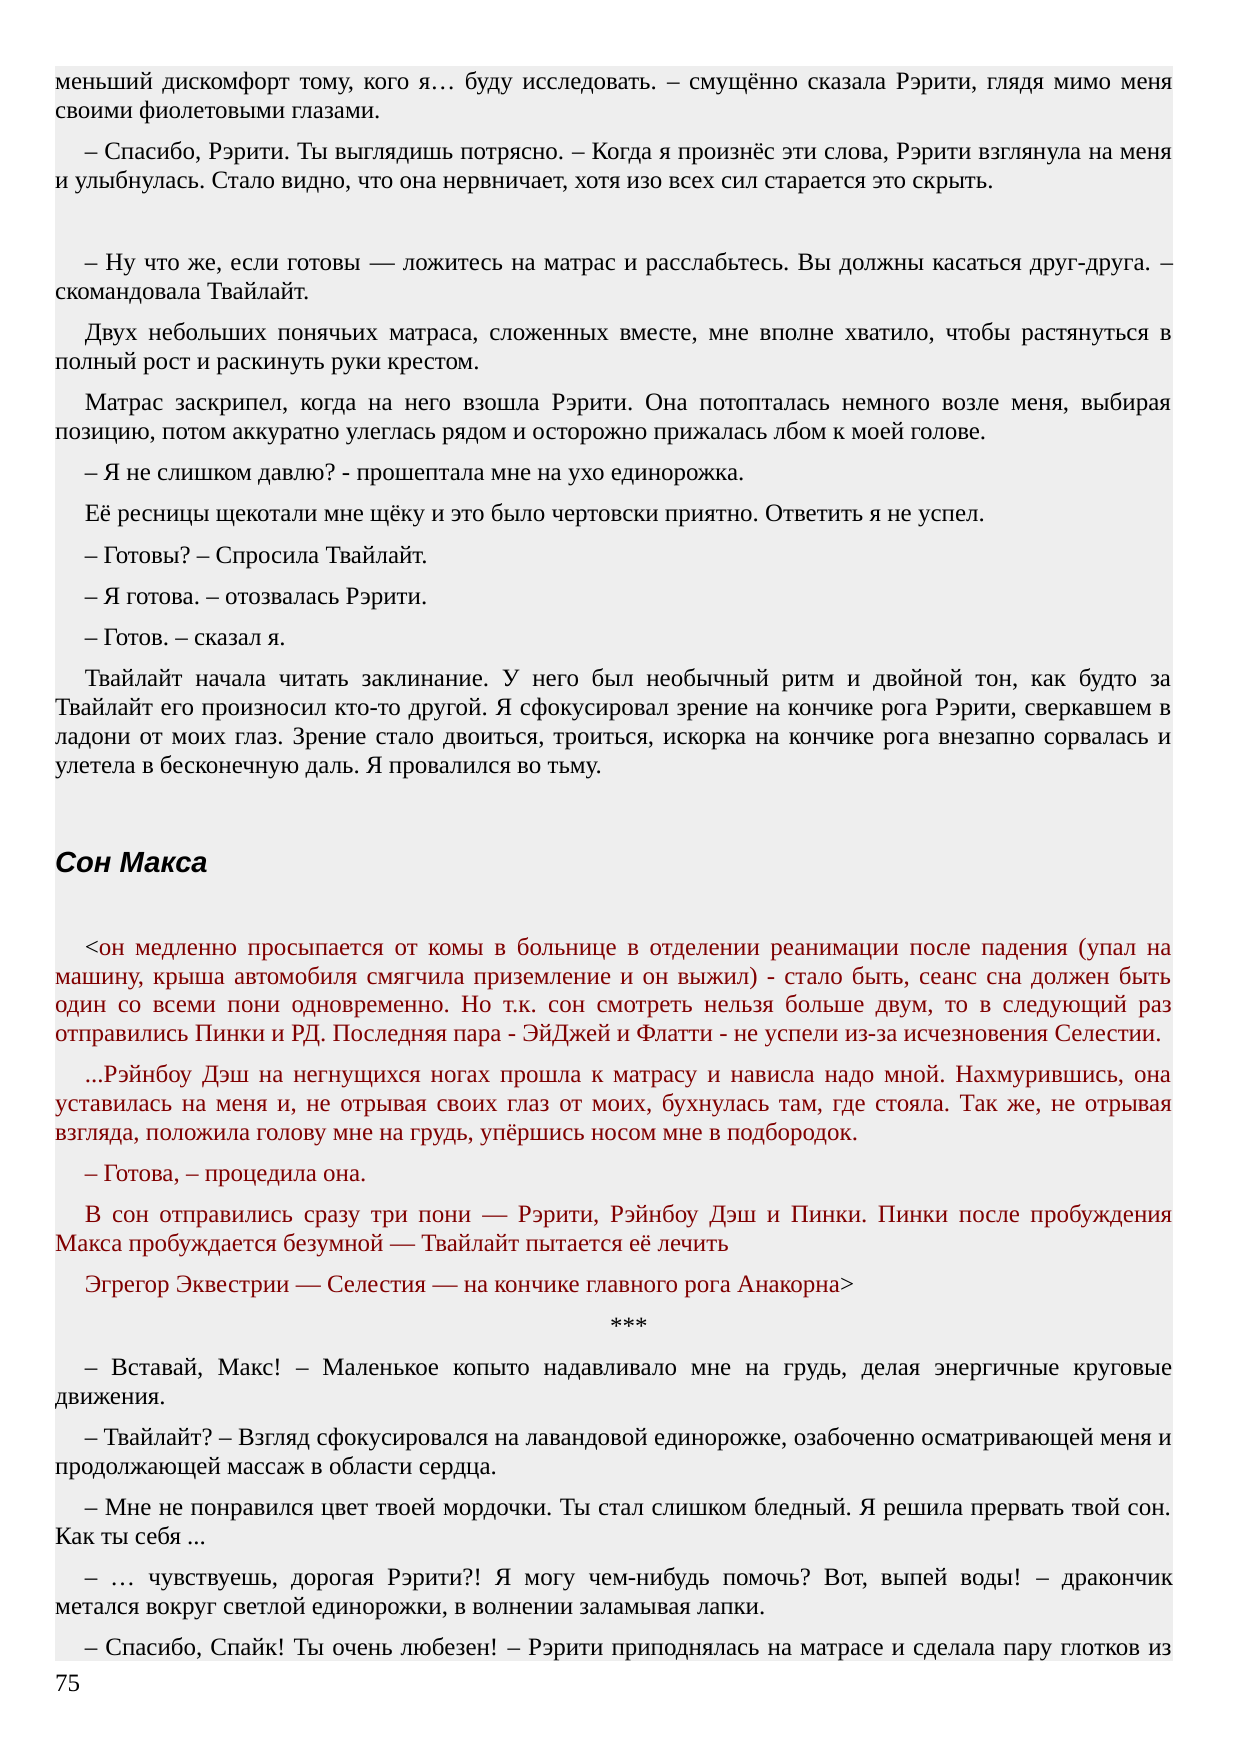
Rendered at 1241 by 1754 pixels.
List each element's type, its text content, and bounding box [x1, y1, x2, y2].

text Твайлайт начала читать заклинание. У него был необычный ритм и двойной тон, как будто за Твайлайт его произносил кто-то другой. Я сфокусировал зрение на кончике рога Рэрити, сверкавшем в ладони от моих глаз. Зрение стало двоиться, троиться, искорка на кончике рога внезапно сорвалась и улетела в бесконечную даль. Я провалился во тьму. [55, 663, 1173, 778]
text – Я не слишком давлю? - прошептала мне на ухо единорожка. [55, 457, 1173, 486]
text – Готовы? – Спросила Твайлайт. [55, 540, 1173, 568]
text – Я готова. – отозвалась Рэрити. [55, 581, 1173, 610]
text <он медленно просыпается от комы в больнице в отделении реанимации после падения (упал на машину, крыша автомобиля смягчила приземление и он выжил) - стало быть, сеанс сна должен быть один со всеми пони одновременно. Но т.к. сон смотреть нельзя больше двум, то в следующий раз отправились Пинки и РД. Последняя пара - ЭйДжей и Флатти - не успели из-за исчезновения Селестии. [55, 932, 1173, 1047]
text – Готов. – сказал я. [55, 622, 1173, 651]
text Двух небольших понячьих матраса, сложенных вместе, мне вполне хватило, чтобы растянуться в полный рост и раскинуть руки крестом. [55, 317, 1173, 375]
text – Готова, – процедила она. [55, 1158, 1173, 1187]
text – Спасибо, Рэрити. Ты выглядишь потрясно. – Когда я произнёс эти слова, Рэрити взглянула на меня и улыбнулась. Стало видно, что она нервничает, хотя изо всех сил старается это скрыть. [55, 136, 1173, 193]
text – … чувствуешь, дорогая Рэрити?! Я могу чем-нибудь помочь? Вот, выпей воды! – дракончик метался вокруг светлой единорожки, в волнении заламывая лапки. [55, 1562, 1173, 1619]
text В сон отправились сразу три пони — Рэрити, Рэйнбоу Дэш и Пинки. Пинки после пробуждения Макса пробуждается безумной — Твайлайт пытается её лечить [55, 1199, 1173, 1257]
text Матрас заскрипел, когда на него взошла Рэрити. Она потопталась немного возле меня, выбирая позицию, потом аккуратно улеглась рядом и осторожно прижалась лбом к моей голове. [55, 387, 1173, 445]
subtitle Сон Макса [55, 845, 1173, 878]
text *** [55, 1311, 1173, 1339]
text Её ресницы щекотали мне щёку и это было чертовски приятно. Ответить я не успел. [55, 498, 1173, 527]
text – Спасибо, Спайк! Ты очень любезен! – Рэрити приподнялась на матрасе и сделала пару глотков из [55, 1632, 1173, 1661]
text – Твайлайт? – Взгляд сфокусировался на лавандовой единорожке, озабоченно осматривающей меня и продолжающей массаж в области сердца. [55, 1422, 1173, 1479]
text Эгрегор Эквестрии — Селестия — на кончике главного рога Анакорна> [55, 1269, 1173, 1298]
text – Мне не понравился цвет твоей мордочки. Ты стал слишком бледный. Я решила прервать твой сон. Как ты себя ... [55, 1492, 1173, 1549]
text ...Рэйнбоу Дэш на негнущихся ногах прошла к матрасу и нависла надо мной. Нахмурившись, она уставилась на меня и, не отрывая своих глаз от моих, бухнулась там, где стояла. Так же, не отрывая взгляда, положила голову мне на грудь, упёршись носом мне в подбородок. [55, 1059, 1173, 1146]
text – Вставай, Макс! – Маленькое копыто надавливало мне на грудь, делая энергичные круговые движения. [55, 1352, 1173, 1409]
text – Ну что же, если готовы — ложитесь на матрас и расслабьтесь. Вы должны касаться друг-друга. – скомандовала Твайлайт. [55, 247, 1173, 305]
text меньший дискомфорт тому, кого я… буду исследовать. – смущённо сказала Рэрити, глядя мимо меня своими фиолетовыми глазами. [55, 66, 1173, 123]
